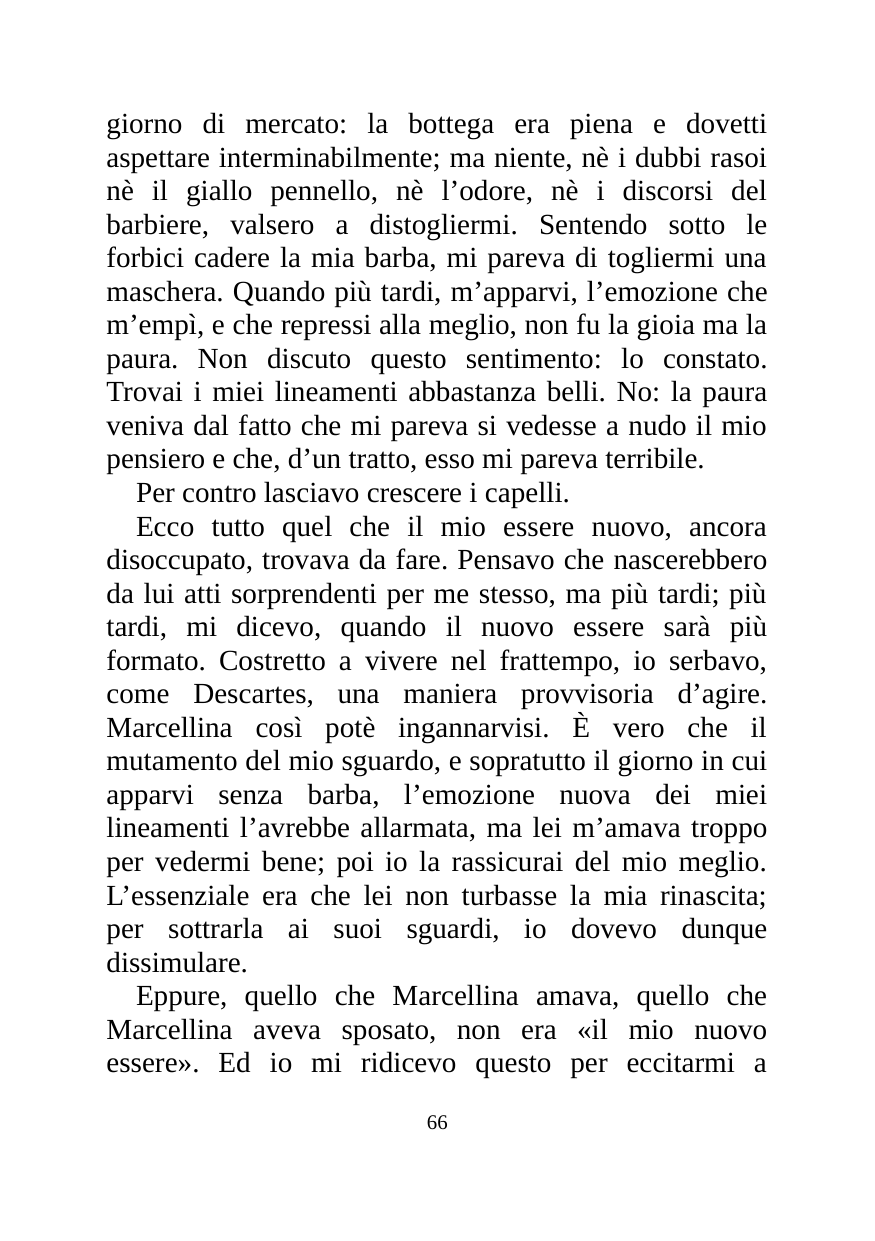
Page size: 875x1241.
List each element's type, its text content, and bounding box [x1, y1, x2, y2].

text giorno di mercato: la bottega era piena e dovetti aspettare interminabilmente; ma niente, nè i dubbi rasoi nè il giallo pennello, nè l’odore, nè i discorsi del barbiere, valsero a distogliermi. Sentendo sotto le forbici cadere la mia barba, mi pareva di togliermi una maschera. Quando più tardi, m’apparvi, l’emozione che m’empì, e che repressi alla meglio, non fu la gioia ma la paura. Non discuto questo sentimento: lo constato. Trovai i miei lineamenti abbastanza belli. No: la paura veniva dal fatto che mi pareva si vedesse a nudo il mio pensiero e che, d’un tratto, esso mi pareva terribile. [106, 106, 768, 475]
text Per contro lasciavo crescere i capelli. [106, 475, 768, 509]
text Ecco tutto quel che il mio essere nuovo, ancora disoccupato, trovava da fare. Pensavo che nascerebbero da lui atti sorprendenti per me stesso, ma più tardi; più tardi, mi dicevo, quando il nuovo essere sarà più formato. Costretto a vivere nel frattempo, io serbavo, come Descartes, una maniera provvisoria d’agire. Marcellina così potè ingannarvisi. È vero che il mutamento del mio sguardo, e sopratutto il giorno in cui apparvi senza barba, l’emozione nuova dei miei lineamenti l’avrebbe allarmata, ma lei m’amava troppo per vedermi bene; poi io la rassicurai del mio meglio. L’essenziale era che lei non turbasse la mia rinascita; per sottrarla ai suoi sguardi, io dovevo dunque dissimulare. [106, 509, 768, 978]
text Eppure, quello che Marcellina amava, quello che Marcellina aveva sposato, non era «il mio nuovo essere». Ed io mi ridicevo questo per eccitarmi a [106, 978, 768, 1079]
